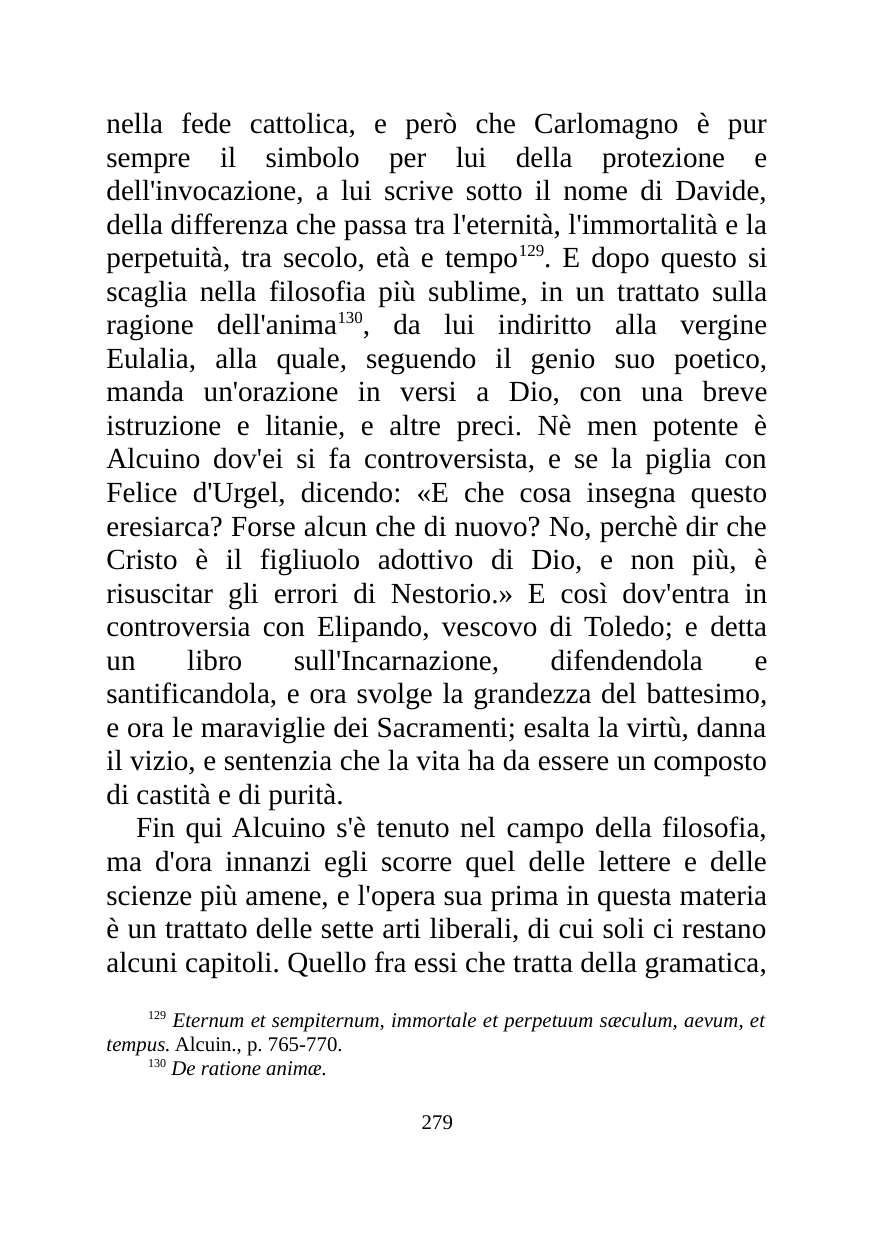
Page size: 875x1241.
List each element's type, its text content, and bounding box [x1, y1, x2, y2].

text Fin qui Alcuino s'è tenuto nel campo della filosofia, ma d'ora innanzi egli scorre quel delle lettere e delle scienze più amene, e l'opera sua prima in questa materia è un trattato delle sette arti liberali, di cui soli ci restano alcuni capitoli. Quello fra essi che tratta della gramatica, [106, 811, 768, 978]
text nella fede cattolica, e però che Carlomagno è pur sempre il simbolo per lui della protezione e dell'invocazione, a lui scrive sotto il nome di Davide, della differenza che passa tra l'eternità, l'immortalità e la perpetuità, tra secolo, età e tempo. E dopo questo si scaglia nella filosofia più sublime, in un trattato sulla ragione dell'anima, da lui indiritto alla vergine Eulalia, alla quale, seguendo il genio suo poetico, manda un'orazione in versi a Dio, con una breve istruzione e litanie, e altre preci. Nè men potente è Alcuino dov'ei si fa controversista, e se la piglia con Felice d'Urgel, dicendo: «E che cosa insegna questo eresiarca? Forse alcun che di nuovo? No, perchè dir che Cristo è il figliuolo adottivo di Dio, e non più, è risuscitar gli errori di Nestorio.» E così dov'entra in controversia con Elipando, vescovo di Toledo; e detta un libro sull'Incarnazione, difendendola e santificandola, e ora svolge la grandezza del battesimo, e ora le maraviglie dei Sacramenti; esalta la virtù, danna il vizio, e sentenzia che la vita ha da essere un composto di castità e di purità. [106, 106, 768, 811]
text Eternum et sempiternum, immortale et perpetuum sæculum, aevum, et tempus. Alcuin., p. 765-770. [106, 1008, 768, 1056]
text De ratione animæ. [106, 1056, 768, 1080]
